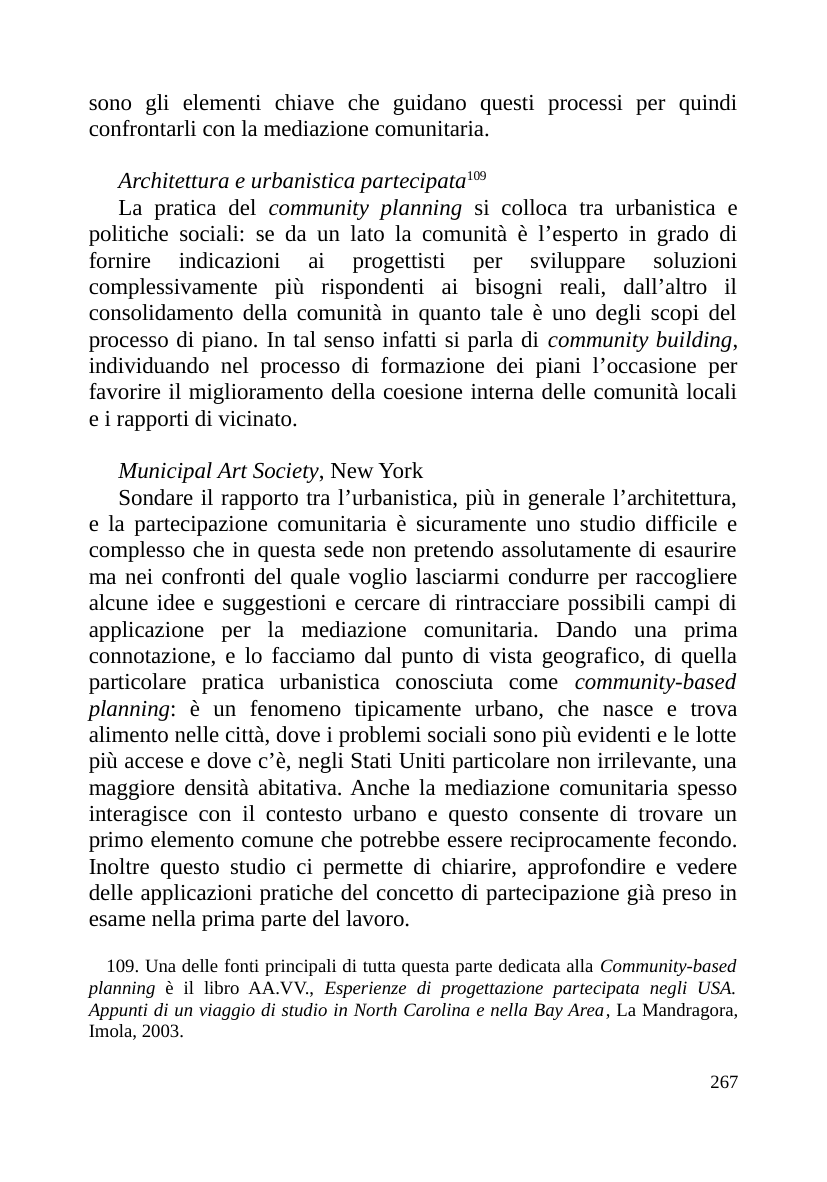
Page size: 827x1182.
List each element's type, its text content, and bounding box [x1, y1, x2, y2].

text La pratica del community planning si colloca tra urbanistica e politiche sociali: se da un lato la comunità è l’esperto in grado di fornire indicazioni ai progettisti per sviluppare soluzioni complessivamente più rispondenti ai bisogni reali, dall’altro il consolidamento della comunità in quanto tale è uno degli scopi del processo di piano. In tal senso infatti si parla di community building, individuando nel processo di formazione dei piani l’occasione per favorire il miglioramento della coesione interna delle comunità locali e i rapporti di vicinato. [88, 194, 738, 431]
text Sondare il rapporto tra l’urbanistica, più in generale l’architettura, e la partecipazione comunitaria è sicuramente uno studio difficile e complesso che in questa sede non pretendo assolutamente di esaurire ma nei confronti del quale voglio lasciarmi condurre per raccogliere alcune idee e suggestioni e cercare di rintracciare possibili campi di applicazione per la mediazione comunitaria. Dando una prima connotazione, e lo facciamo dal punto di vista geografico, di quella particolare pratica urbanistica conosciuta come community-based planning: è un fenomeno tipicamente urbano, che nasce e trova alimento nelle città, dove i problemi sociali sono più evidenti e le lotte più accese e dove c’è, negli Stati Uniti particolare non irrilevante, una maggiore densità abitativa. Anche la mediazione comunitaria spesso interagisce con il contesto urbano e questo consente di trovare un primo elemento comune che potrebbe essere reciprocamente fecondo. Inoltre questo studio ci permette di chiarire, approfondire e vedere delle applicazioni pratiche del concetto di partecipazione già preso in esame nella prima parte del lavoro. [88, 484, 738, 932]
text Architettura e urbanistica partecipata [88, 168, 738, 194]
text sono gli elementi chiave che guidano questi processi per quindi confrontarli con la mediazione comunitaria. [88, 88, 738, 141]
text Una delle fonti principali di tutta questa parte dedicata alla Community-based planning è il libro AA.VV., Esperienze di progettazione partecipata negli USA. Appunti di un viaggio di studio in North Carolina e nella Bay Area, La Mandragora, Imola, 2003. [88, 955, 738, 1042]
text Municipal Art Society, New York [88, 457, 738, 484]
